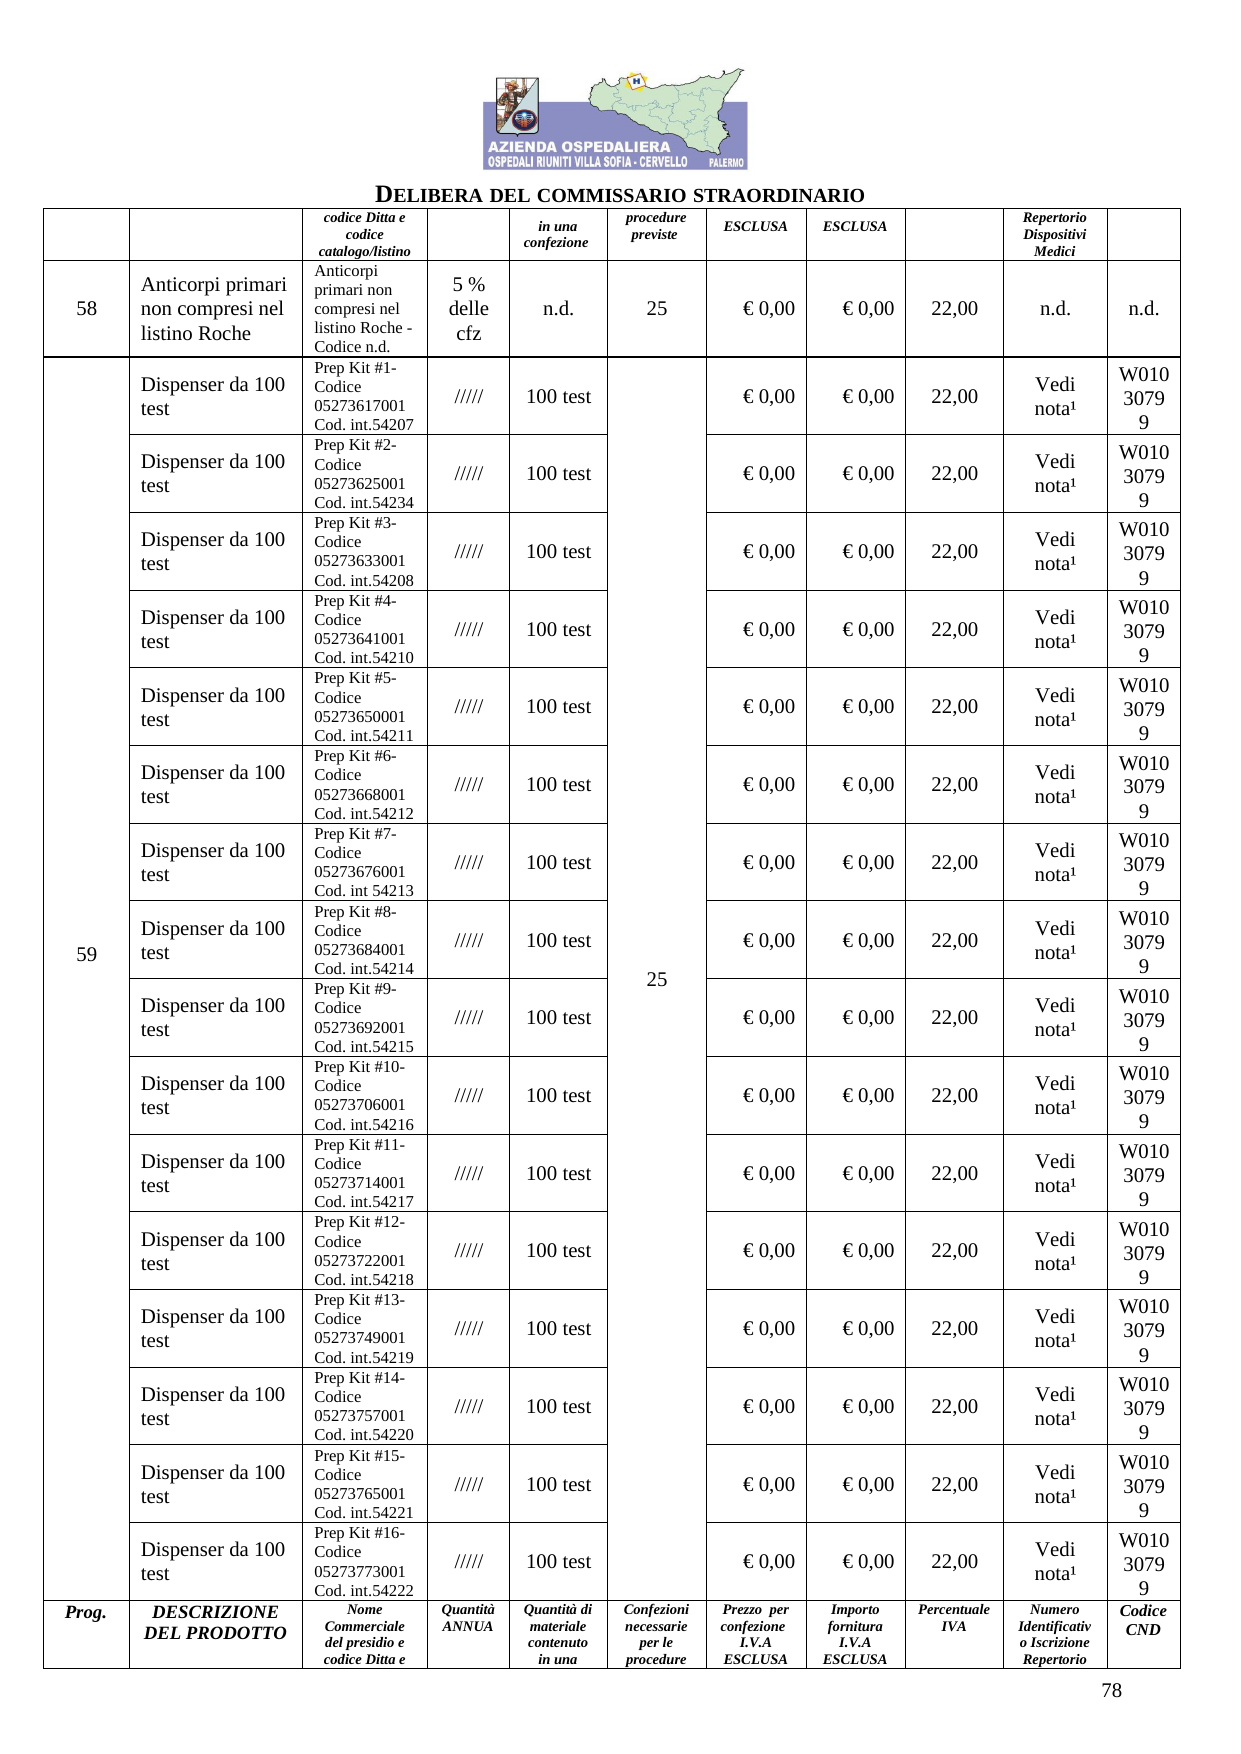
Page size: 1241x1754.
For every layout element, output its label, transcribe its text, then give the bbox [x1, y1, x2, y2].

table_cell 22,00 [906, 901, 1003, 978]
table_cell Dispenser da 100 test [130, 901, 302, 978]
table_cell 100 test [510, 358, 607, 434]
table_cell 22,00 [906, 358, 1003, 434]
table_cell € 0,00 [807, 901, 905, 978]
table_cell 100 test [510, 1135, 607, 1211]
table_cell € 0,00 [707, 358, 806, 434]
table_cell Dispenser da 100 test [130, 1057, 302, 1133]
table_cell € 0,00 [807, 746, 905, 823]
table_cell 25 [608, 358, 706, 1600]
table_cell [1108, 209, 1180, 259]
table_cell Dispenser da 100 test [130, 1368, 302, 1444]
table_cell Vedi nota¹ [1004, 1057, 1107, 1133]
table_cell 100 test [510, 513, 607, 589]
table_cell € 0,00 [707, 1523, 806, 1600]
table_cell 22,00 [906, 591, 1003, 667]
table_cell Nome Commerciale del presidio e codice Ditta e [303, 1601, 427, 1668]
table_cell Dispenser da 100 test [130, 668, 302, 745]
table_cell 25 [608, 261, 706, 356]
table_cell Vedi nota¹ [1004, 979, 1107, 1056]
table_cell Percentuale IVA [906, 1601, 1003, 1668]
table_cell Codice CND [1108, 1601, 1180, 1668]
table_cell Vedi nota¹ [1004, 1445, 1107, 1522]
table_cell Anticorpi primari non compresi nel listino Roche - Codice n.d. [303, 261, 427, 356]
table_cell n.d. [510, 261, 607, 356]
table_cell codice Ditta e codice catalogo/listino [303, 209, 427, 259]
table_cell Vedi nota¹ [1004, 668, 1107, 745]
table_cell in una confezione [510, 209, 607, 259]
table_cell 22,00 [906, 435, 1003, 512]
table_cell Dispenser da 100 test [130, 1135, 302, 1211]
table_cell Prep Kit #7- Codice 05273676001 Cod. int 54213 [303, 824, 427, 900]
table_cell 5 % delle cfz [428, 261, 509, 356]
table_cell Confezioni necessarie per le procedure [608, 1601, 706, 1668]
table_cell W01030799 [1108, 901, 1180, 978]
table_cell Prep Kit #16- Codice 05273773001 Cod. int.54222 [303, 1523, 427, 1600]
table_cell W01030799 [1108, 1445, 1180, 1522]
table_cell 22,00 [906, 1445, 1003, 1522]
table_cell Vedi nota¹ [1004, 746, 1107, 823]
table_cell 22,00 [906, 1212, 1003, 1289]
table_cell Prep Kit #1- Codice 05273617001 Cod. int.54207 [303, 358, 427, 434]
table_cell Dispenser da 100 test [130, 746, 302, 823]
table_cell Anticorpi primari non compresi nel listino Roche [130, 261, 302, 356]
table_cell ///// [428, 1057, 509, 1133]
table_cell W01030799 [1108, 979, 1180, 1056]
table_cell W01030799 [1108, 824, 1180, 900]
table_cell ///// [428, 1290, 509, 1367]
table_cell 22,00 [906, 261, 1003, 356]
table_cell € 0,00 [807, 1135, 905, 1211]
table_cell 100 test [510, 1057, 607, 1133]
table_cell € 0,00 [707, 1135, 806, 1211]
table_cell 22,00 [906, 1057, 1003, 1133]
table_cell € 0,00 [707, 1057, 806, 1133]
table_cell € 0,00 [707, 1445, 806, 1522]
table_cell Prezzo per confezione I.V.A ESCLUSA [707, 1601, 806, 1668]
table_cell € 0,00 [707, 1290, 806, 1367]
table_cell Vedi nota¹ [1004, 824, 1107, 900]
table_cell W01030799 [1108, 1212, 1180, 1289]
table_cell 22,00 [906, 979, 1003, 1056]
table_cell ///// [428, 979, 509, 1056]
table_cell Dispenser da 100 test [130, 591, 302, 667]
table_cell 100 test [510, 1212, 607, 1289]
table_cell ///// [428, 435, 509, 512]
table_cell € 0,00 [807, 1290, 905, 1367]
table_cell Quantità ANNUA [428, 1601, 509, 1668]
table_cell € 0,00 [707, 261, 806, 356]
table_cell € 0,00 [807, 513, 905, 589]
table_cell Vedi nota¹ [1004, 1368, 1107, 1444]
table_cell € 0,00 [707, 668, 806, 745]
table_cell Dispenser da 100 test [130, 513, 302, 589]
table_cell Numero Identificativo Iscrizione Repertorio [1004, 1601, 1107, 1668]
table_cell ///// [428, 824, 509, 900]
table_cell 100 test [510, 435, 607, 512]
table_cell € 0,00 [807, 435, 905, 512]
table_cell W01030799 [1108, 1135, 1180, 1211]
table_cell 22,00 [906, 1368, 1003, 1444]
table_cell W01030799 [1108, 1523, 1180, 1600]
table_cell W01030799 [1108, 668, 1180, 745]
table_cell 100 test [510, 824, 607, 900]
table_cell Vedi nota¹ [1004, 1290, 1107, 1367]
table_cell Dispenser da 100 test [130, 1212, 302, 1289]
table_cell 22,00 [906, 1523, 1003, 1600]
table_cell 58 [44, 261, 129, 356]
table_cell Prep Kit #5- Codice 05273650001 Cod. int.54211 [303, 668, 427, 745]
table_cell DESCRIZIONE DEL PRODOTTO [130, 1601, 302, 1668]
table_cell W01030799 [1108, 513, 1180, 589]
table_cell W01030799 [1108, 435, 1180, 512]
table_cell W01030799 [1108, 591, 1180, 667]
table_cell ESCLUSA [807, 209, 905, 259]
table_cell € 0,00 [807, 1445, 905, 1522]
table_cell € 0,00 [807, 358, 905, 434]
table_cell ///// [428, 1523, 509, 1600]
table_cell ///// [428, 1368, 509, 1444]
table_cell Dispenser da 100 test [130, 1523, 302, 1600]
table_cell 22,00 [906, 746, 1003, 823]
table_cell Dispenser da 100 test [130, 435, 302, 512]
table_cell € 0,00 [807, 1523, 905, 1600]
table_cell Prep Kit #15- Codice 05273765001 Cod. int.54221 [303, 1445, 427, 1522]
table_cell Vedi nota¹ [1004, 1212, 1107, 1289]
table_cell 100 test [510, 668, 607, 745]
table_cell ///// [428, 513, 509, 589]
table_cell Vedi nota¹ [1004, 901, 1107, 978]
table_cell Repertorio Dispositivi Medici [1004, 209, 1107, 259]
table_cell 100 test [510, 746, 607, 823]
table_cell Vedi nota¹ [1004, 591, 1107, 667]
table_cell € 0,00 [807, 591, 905, 667]
table_cell € 0,00 [707, 591, 806, 667]
table_cell Dispenser da 100 test [130, 358, 302, 434]
table_cell € 0,00 [807, 1212, 905, 1289]
table_cell ///// [428, 746, 509, 823]
table_cell € 0,00 [807, 1057, 905, 1133]
table_cell Prep Kit #6- Codice 05273668001 Cod. int.54212 [303, 746, 427, 823]
table_cell 100 test [510, 1445, 607, 1522]
table_cell Prog. [44, 1601, 129, 1668]
table_cell Prep Kit #2- Codice 05273625001 Cod. int.54234 [303, 435, 427, 512]
table_cell Prep Kit #8- Codice 05273684001 Cod. int.54214 [303, 901, 427, 978]
table_cell 100 test [510, 1523, 607, 1600]
table_cell Dispenser da 100 test [130, 1290, 302, 1367]
table_cell n.d. [1108, 261, 1180, 356]
table_cell Vedi nota¹ [1004, 358, 1107, 434]
table_cell [44, 209, 129, 259]
table_cell Prep Kit #3- Codice 05273633001 Cod. int.54208 [303, 513, 427, 589]
table_cell W01030799 [1108, 1290, 1180, 1367]
table_cell Prep Kit #14- Codice 05273757001 Cod. int.54220 [303, 1368, 427, 1444]
table_cell € 0,00 [807, 979, 905, 1056]
table_cell ///// [428, 668, 509, 745]
table_cell € 0,00 [707, 901, 806, 978]
table_cell Dispenser da 100 test [130, 824, 302, 900]
table_cell 22,00 [906, 1290, 1003, 1367]
table_cell ///// [428, 1445, 509, 1522]
table_cell 100 test [510, 901, 607, 978]
table_cell Prep Kit #4- Codice 05273641001 Cod. int.54210 [303, 591, 427, 667]
table_cell Prep Kit #9- Codice 05273692001 Cod. int.54215 [303, 979, 427, 1056]
table_cell W01030799 [1108, 746, 1180, 823]
table_cell Vedi nota¹ [1004, 435, 1107, 512]
table_cell 22,00 [906, 513, 1003, 589]
table_cell 22,00 [906, 668, 1003, 745]
table_cell Quantità di materiale contenuto in una [510, 1601, 607, 1668]
table_cell Prep Kit #12- Codice 05273722001 Cod. int.54218 [303, 1212, 427, 1289]
table_cell ///// [428, 591, 509, 667]
table_cell 22,00 [906, 824, 1003, 900]
table_cell W01030799 [1108, 1368, 1180, 1444]
table_cell € 0,00 [707, 824, 806, 900]
table_cell € 0,00 [707, 746, 806, 823]
table_cell 59 [44, 358, 129, 1600]
table_cell Importo fornitura I.V.A ESCLUSA [807, 1601, 905, 1668]
table_cell 100 test [510, 1368, 607, 1444]
table_cell € 0,00 [807, 1368, 905, 1444]
table_cell € 0,00 [707, 1212, 806, 1289]
table_cell € 0,00 [807, 824, 905, 900]
table_cell € 0,00 [807, 261, 905, 356]
table_cell ESCLUSA [707, 209, 806, 259]
table_cell € 0,00 [707, 513, 806, 589]
table_cell Prep Kit #13- Codice 05273749001 Cod. int.54219 [303, 1290, 427, 1367]
table_cell Vedi nota¹ [1004, 1523, 1107, 1600]
table_cell 100 test [510, 591, 607, 667]
table_cell 100 test [510, 1290, 607, 1367]
table_cell € 0,00 [807, 668, 905, 745]
table_cell procedure previste [608, 209, 706, 259]
table_cell € 0,00 [707, 1368, 806, 1444]
table_cell ///// [428, 1212, 509, 1289]
table_cell ///// [428, 1135, 509, 1211]
table_cell Vedi nota¹ [1004, 1135, 1107, 1211]
table_cell Dispenser da 100 test [130, 979, 302, 1056]
table_cell W01030799 [1108, 358, 1180, 434]
table_cell ///// [428, 358, 509, 434]
table_cell Prep Kit #10- Codice 05273706001 Cod. int.54216 [303, 1057, 427, 1133]
table_cell Vedi nota¹ [1004, 513, 1107, 589]
table_cell Dispenser da 100 test [130, 1445, 302, 1522]
table_cell [130, 209, 302, 259]
table_cell € 0,00 [707, 435, 806, 512]
table_cell W01030799 [1108, 1057, 1180, 1133]
table_cell ///// [428, 901, 509, 978]
table_cell 22,00 [906, 1135, 1003, 1211]
table_cell [428, 209, 509, 259]
table_cell n.d. [1004, 261, 1107, 356]
table_cell [906, 209, 1003, 259]
table_cell € 0,00 [707, 979, 806, 1056]
table_cell 100 test [510, 979, 607, 1056]
table_cell Prep Kit #11- Codice 05273714001 Cod. int.54217 [303, 1135, 427, 1211]
